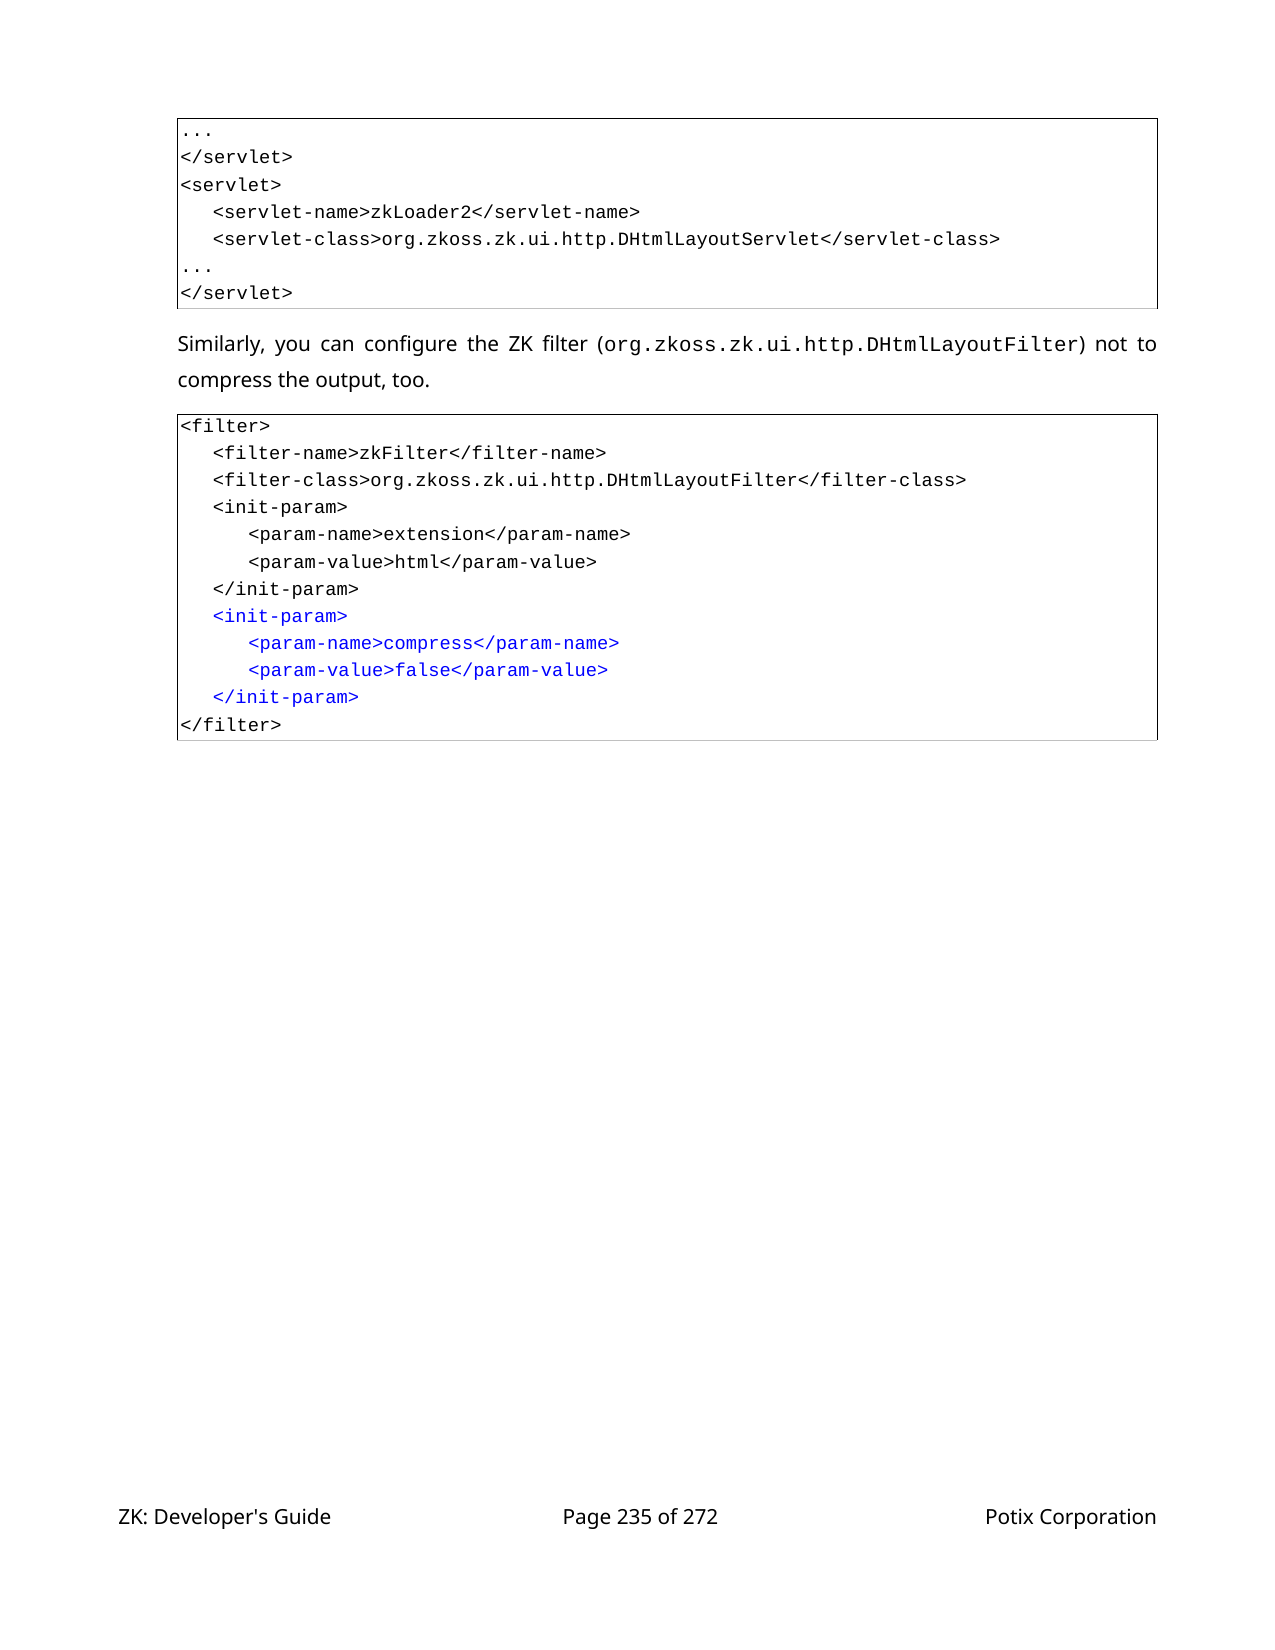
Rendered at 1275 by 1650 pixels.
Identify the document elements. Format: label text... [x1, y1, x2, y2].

text </servlet> [178, 145, 1157, 169]
text <servlet-name>zkLoader2</servlet-name> [178, 200, 1157, 224]
text </init-param> [178, 685, 1157, 710]
text <filter-name>zkFilter</filter-name> [178, 441, 1157, 465]
text <param-name>compress</param-name> [178, 631, 1157, 655]
text <servlet-class>org.zkoss.zk.ui.http.DHtmlLayoutServlet</servlet-class> [178, 227, 1157, 251]
text </filter> [178, 713, 1157, 740]
text Similarly, you can configure the ZK filter (org.zkoss.zk.ui.http.DHtmlLayoutFilter) not to compress the output, too. [177, 329, 1157, 393]
text <init-param> [178, 495, 1157, 519]
text ... [178, 254, 1157, 278]
text <filter> [178, 415, 1157, 438]
text <param-name>extension</param-name> [178, 522, 1157, 547]
text <servlet> [178, 172, 1157, 197]
text <init-param> [178, 604, 1157, 628]
text <param-value>false</param-value> [178, 658, 1157, 682]
text ... [178, 119, 1157, 142]
text <param-value>html</param-value> [178, 549, 1157, 574]
text </init-param> [178, 577, 1157, 601]
text <filter-class>org.zkoss.zk.ui.http.DHtmlLayoutFilter</filter-class> [178, 468, 1157, 492]
text </servlet> [178, 281, 1157, 308]
